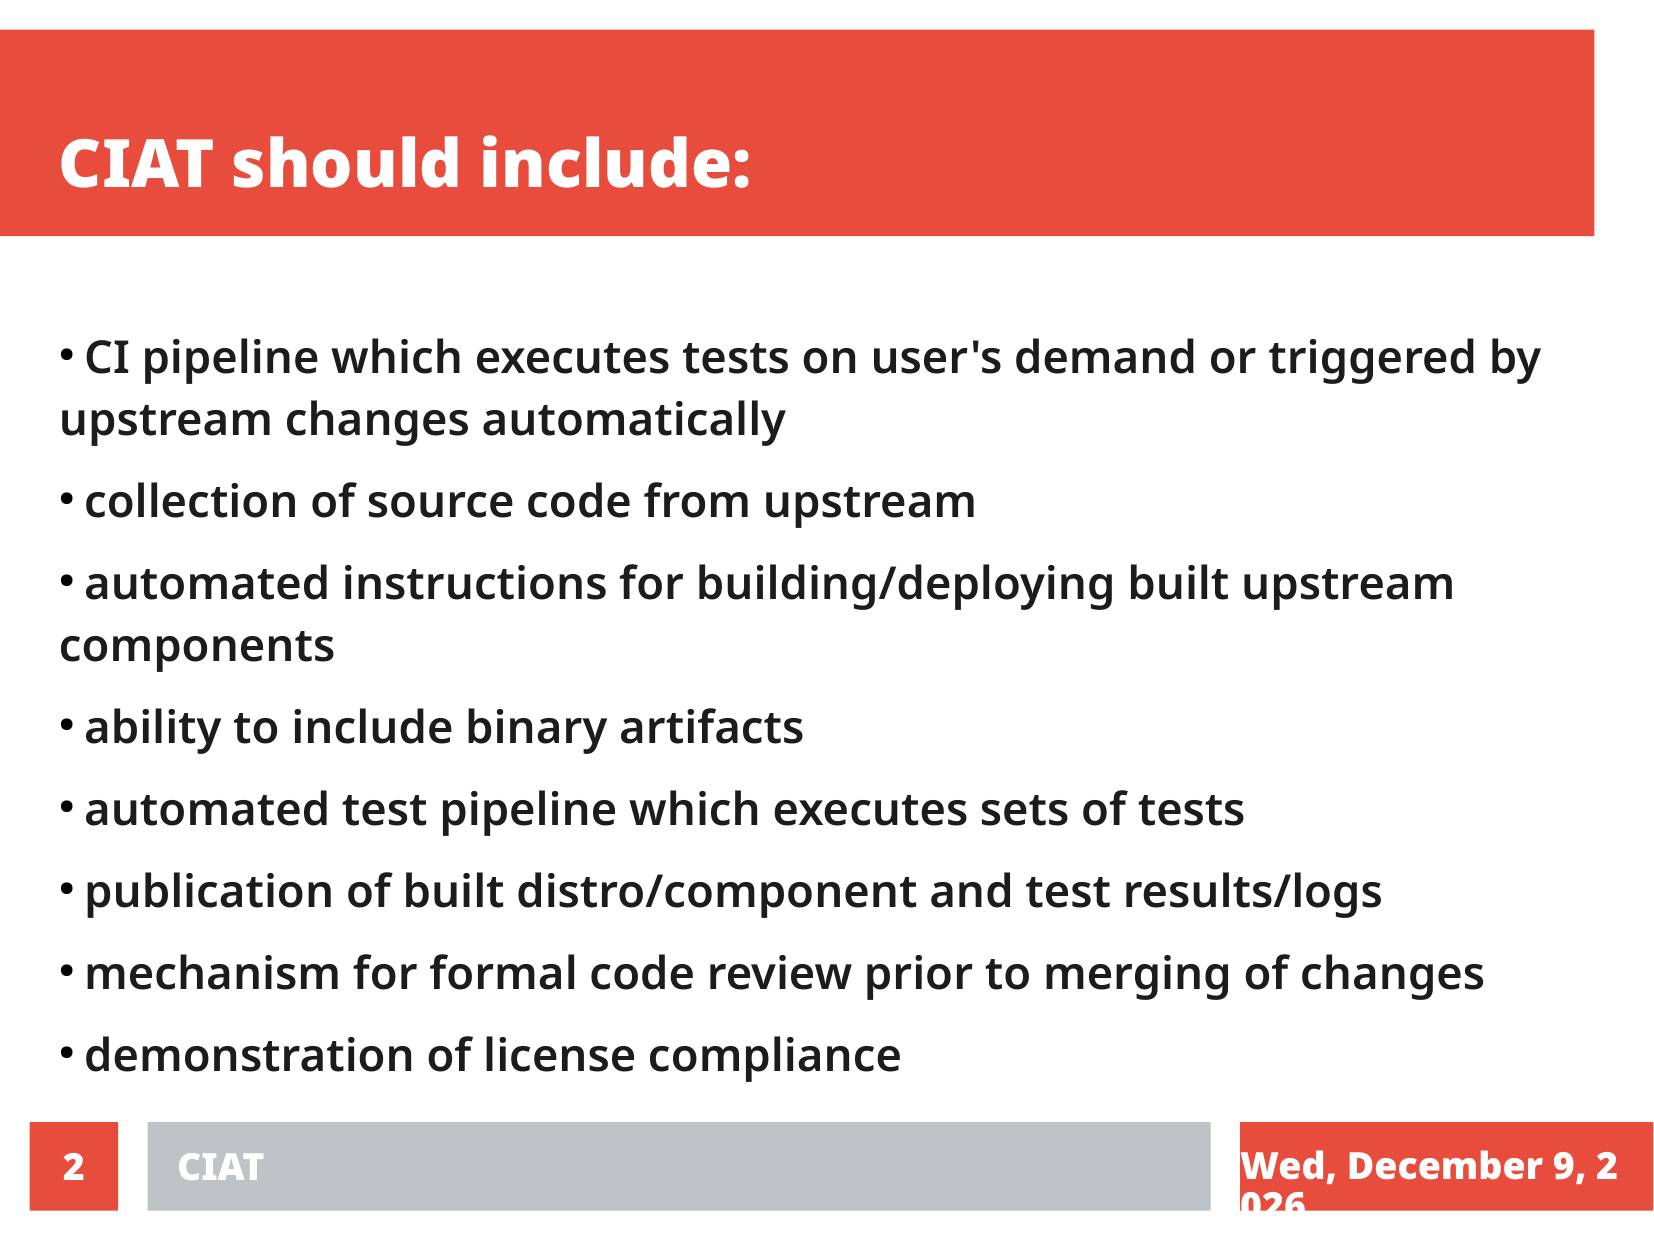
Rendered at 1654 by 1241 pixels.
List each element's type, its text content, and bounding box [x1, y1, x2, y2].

list CI pipeline which executes tests on user's demand or triggered by upstream changes automatically collection of source code from upstream automated instructions for building/deploying built upstream components ability to include binary artifacts automated test pipeline which executes sets of tests publication of built distro/component and test results/logs mechanism for formal code review prior to merging of changes demonstration of license compliance [59, 324, 1565, 1093]
title CIAT should include: [59, 59, 1595, 207]
